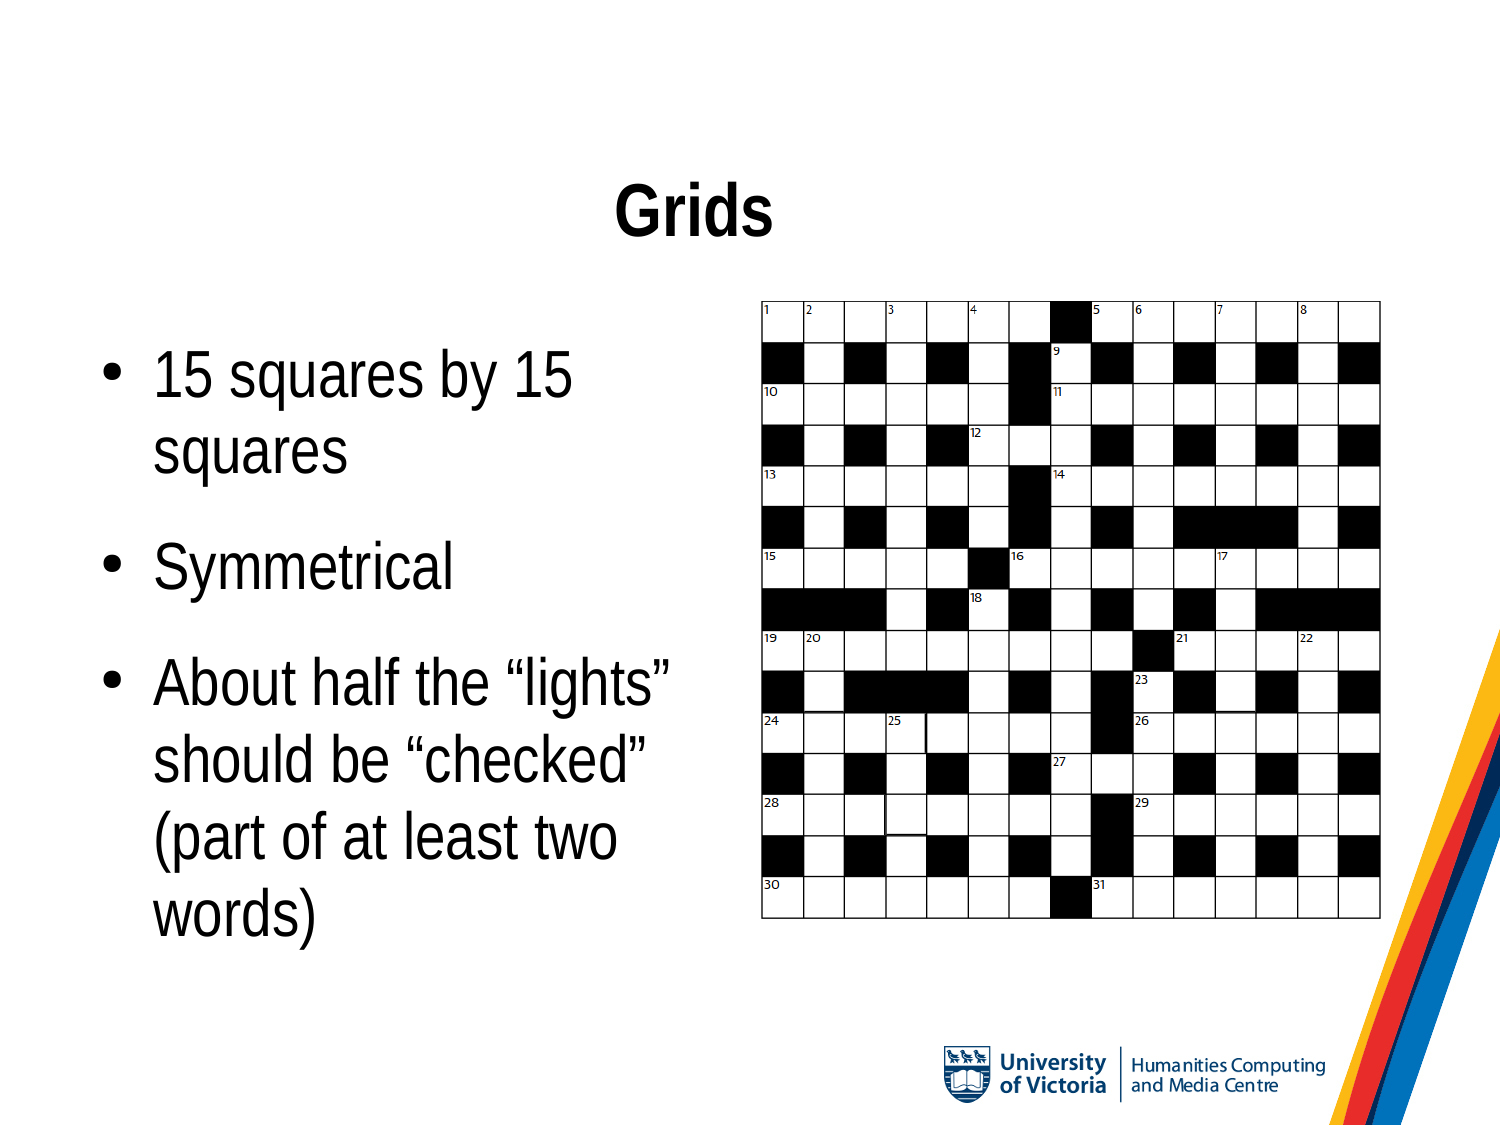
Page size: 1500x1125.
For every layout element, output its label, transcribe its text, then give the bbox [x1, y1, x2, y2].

picture [0, 0, 1500, 1125]
list 15 squares by 15 squares Symmetrical About half the “lights” should be “checked” (part of at least two words) [82, 334, 686, 1016]
title Grids [181, 115, 1209, 304]
